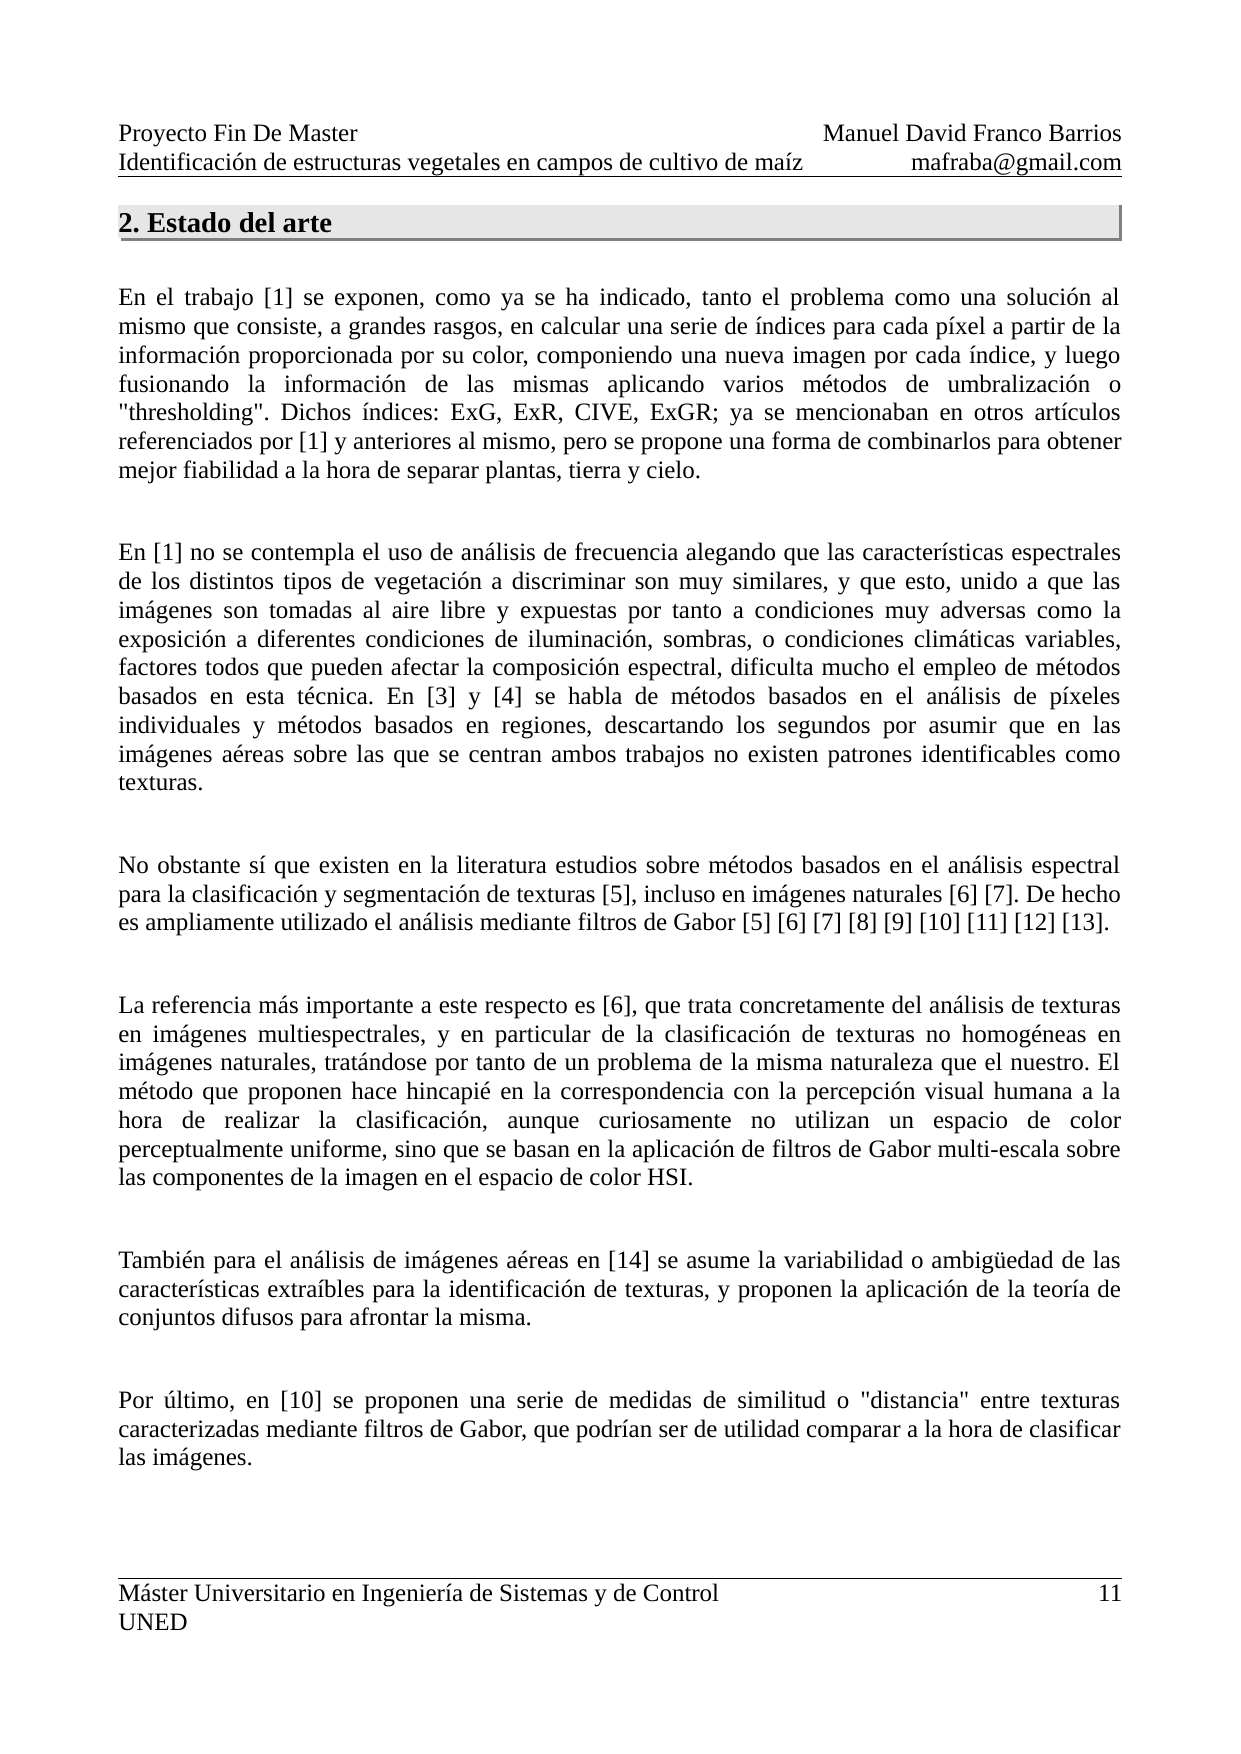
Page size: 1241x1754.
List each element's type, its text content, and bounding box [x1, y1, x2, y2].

text En [1] no se contempla el uso de análisis de frecuencia alegando que las características espectrales de los distintos tipos de vegetación a discriminar son muy similares, y que esto, unido a que las imágenes son tomadas al aire libre y expuestas por tanto a condiciones muy adversas como la exposición a diferentes condiciones de iluminación, sombras, o condiciones climáticas variables, factores todos que pueden afectar la composición espectral, dificulta mucho el empleo de métodos basados en esta técnica. En [3] y [4] se habla de métodos basados en el análisis de píxeles individuales y métodos basados en regiones, descartando los segundos por asumir que en las imágenes aéreas sobre las que se centran ambos trabajos no existen patrones identificables como texturas. [118, 537, 1122, 796]
subtitle 2. Estado del arte [118, 205, 1119, 238]
text En el trabajo [1] se exponen, como ya se ha indicado, tanto el problema como una solución al mismo que consiste, a grandes rasgos, en calcular una serie de índices para cada píxel a partir de la información proporcionada por su color, componiendo una nueva imagen por cada índice, y luego fusionando la información de las mismas aplicando varios métodos de umbralización o "thresholding". Dichos índices: ExG, ExR, CIVE, ExGR; ya se mencionaban en otros artículos referenciados por [1] y anteriores al mismo, pero se propone una forma de combinarlos para obtener mejor fiabilidad a la hora de separar plantas, tierra y cielo. [118, 282, 1122, 484]
text También para el análisis de imágenes aéreas en [14] se asume la variabilidad o ambigüedad de las características extraíbles para la identificación de texturas, y proponen la aplicación de la teoría de conjuntos difusos para afrontar la misma. [118, 1245, 1122, 1331]
text Por último, en [10] se proponen una serie de medidas de similitud o "distancia" entre texturas caracterizadas mediante filtros de Gabor, que podrían ser de utilidad comparar a la hora de clasificar las imágenes. [118, 1385, 1122, 1471]
text La referencia más importante a este respecto es [6], que trata concretamente del análisis de texturas en imágenes multiespectrales, y en particular de la clasificación de texturas no homogéneas en imágenes naturales, tratándose por tanto de un problema de la misma naturaleza que el nuestro. El método que proponen hace hincapié en la correspondencia con la percepción visual humana a la hora de realizar la clasificación, aunque curiosamente no utilizan un espacio de color perceptualmente uniforme, sino que se basan en la aplicación de filtros de Gabor multi-escala sobre las componentes de la imagen en el espacio de color HSI. [118, 990, 1122, 1191]
text No obstante sí que existen en la literatura estudios sobre métodos basados en el análisis espectral para la clasificación y segmentación de texturas [5], incluso en imágenes naturales [6] [7]. De hecho es ampliamente utilizado el análisis mediante filtros de Gabor [5] [6] [7] [8] [9] [10] [11] [12] [13]. [118, 850, 1122, 936]
